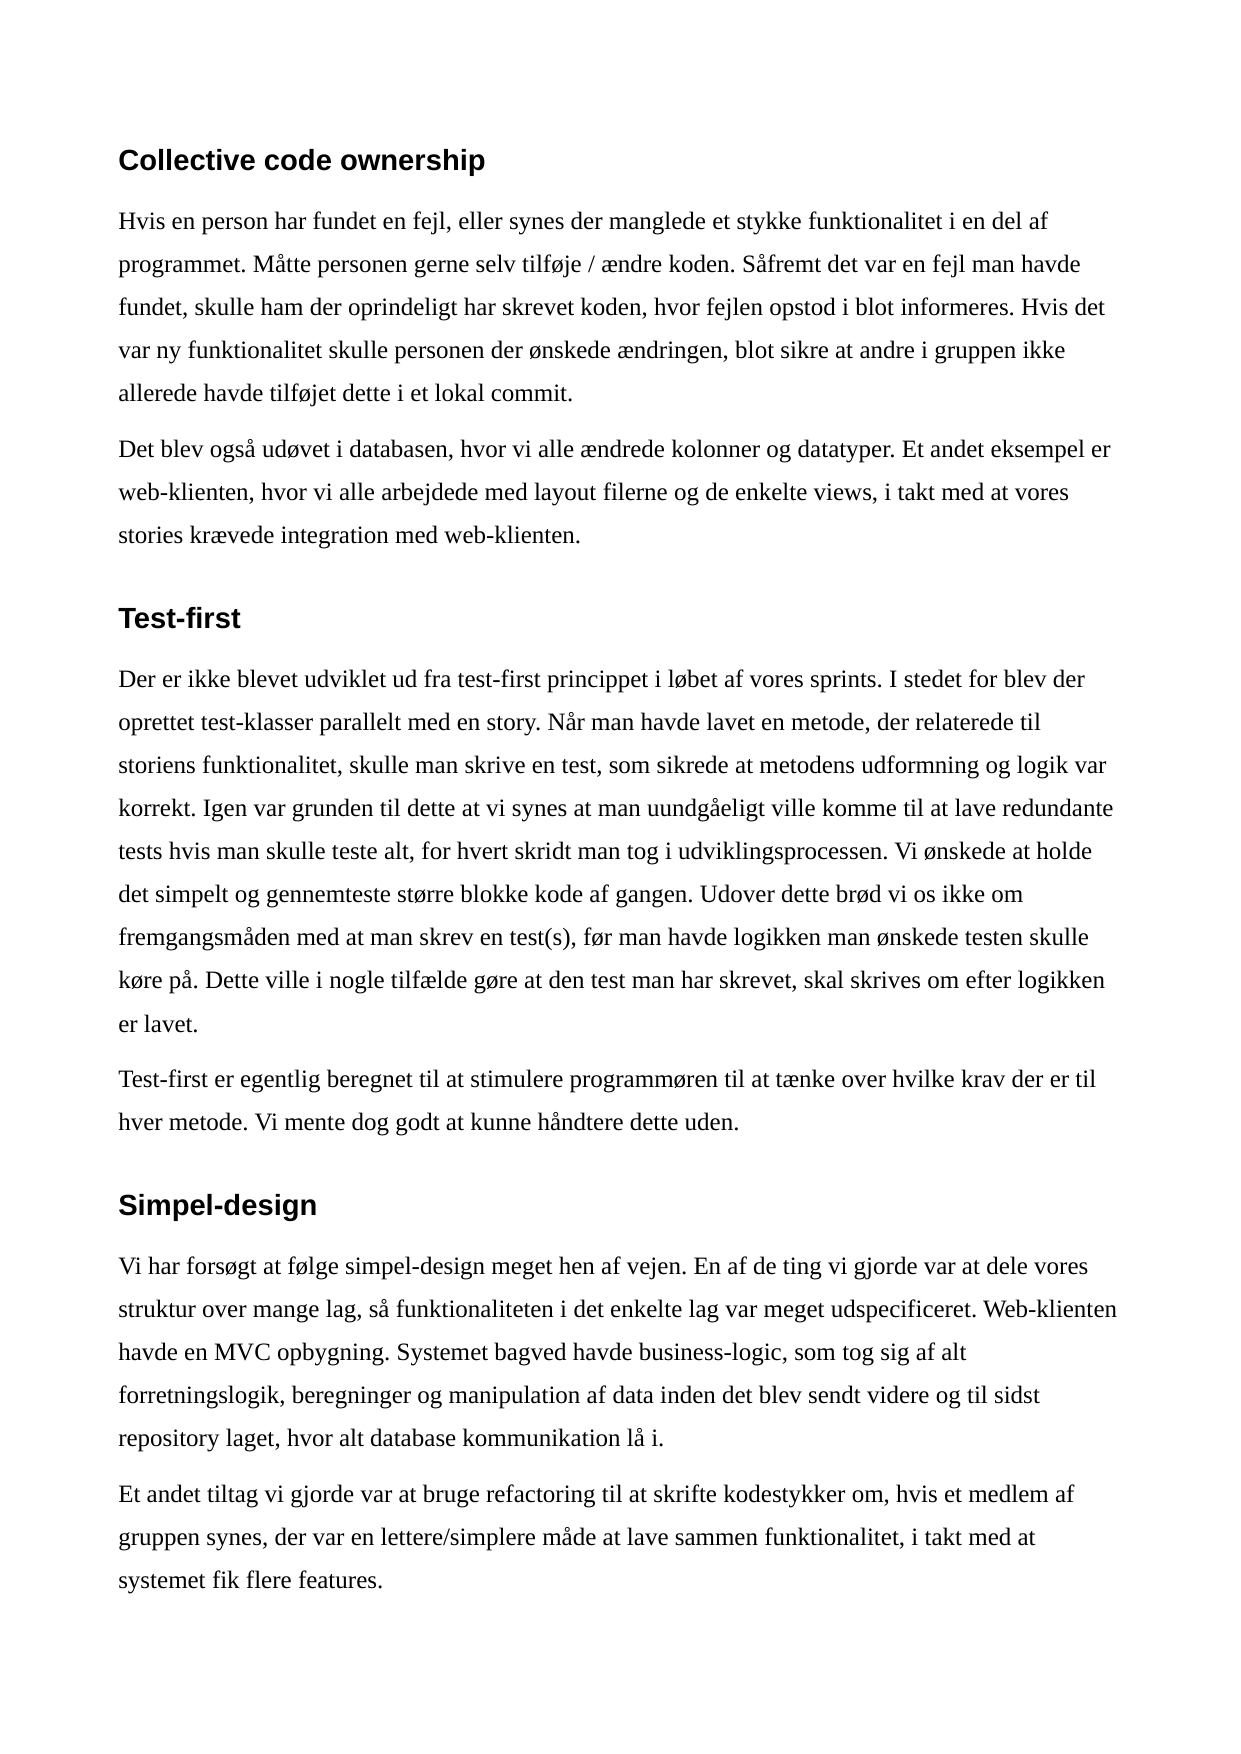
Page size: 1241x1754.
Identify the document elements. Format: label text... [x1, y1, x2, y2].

text Et andet tiltag vi gjorde var at bruge refactoring til at skrifte kodestykker om, hvis et medlem af gruppen synes, der var en lettere/simplere måde at lave sammen funktionalitet, i takt med at systemet fik flere features. [118, 1479, 1122, 1594]
subtitle Test-first [118, 601, 1122, 634]
subtitle Collective code ownership [118, 143, 1122, 177]
text Vi har forsøgt at følge simpel-design meget hen af vejen. En af de ting vi gjorde var at dele vores struktur over mange lag, så funktionaliteten i det enkelte lag var meget udspecificeret. Web-klienten havde en MVC opbygning. Systemet bagved havde business-logic, som tog sig af alt forretningslogik, beregninger og manipulation af data inden det blev sendt videre og til sidst repository laget, hvor alt database kommunikation lå i. [118, 1251, 1122, 1452]
subtitle Simpel-design [118, 1188, 1122, 1222]
text Der er ikke blevet udviklet ud fra test-first princippet i løbet af vores sprints. I stedet for blev der oprettet test-klasser parallelt med en story. Når man havde lavet en metode, der relaterede til storiens funktionalitet, skulle man skrive en test, som sikrede at metodens udformning og logik var korrekt. Igen var grunden til dette at vi synes at man uundgåeligt ville komme til at lave redundante tests hvis man skulle teste alt, for hvert skridt man tog i udviklingsprocessen. Vi ønskede at holde det simpelt og gennemteste større blokke kode af gangen. Udover dette brød vi os ikke om fremgangsmåden med at man skrev en test(s), før man havde logikken man ønskede testen skulle køre på. Dette ville i nogle tilfælde gøre at den test man har skrevet, skal skrives om efter logikken er lavet. [118, 664, 1122, 1037]
text Hvis en person har fundet en fejl, eller synes der manglede et stykke funktionalitet i en del af programmet. Måtte personen gerne selv tilføje / ændre koden. Såfremt det var en fejl man havde fundet, skulle ham der oprindeligt har skrevet koden, hvor fejlen opstod i blot informeres. Hvis det var ny funktionalitet skulle personen der ønskede ændringen, blot sikre at andre i gruppen ikke allerede havde tilføjet dette i et lokal commit. [118, 206, 1122, 407]
text Test-first er egentlig beregnet til at stimulere programmøren til at tænke over hvilke krav der er til hver metode. Vi mente dog godt at kunne håndtere dette uden. [118, 1064, 1122, 1136]
text Det blev også udøvet i databasen, hvor vi alle ændrede kolonner og datatyper. Et andet eksempel er web-klienten, hvor vi alle arbejdede med layout filerne og de enkelte views, i takt med at vores stories krævede integration med web-klienten. [118, 434, 1122, 549]
